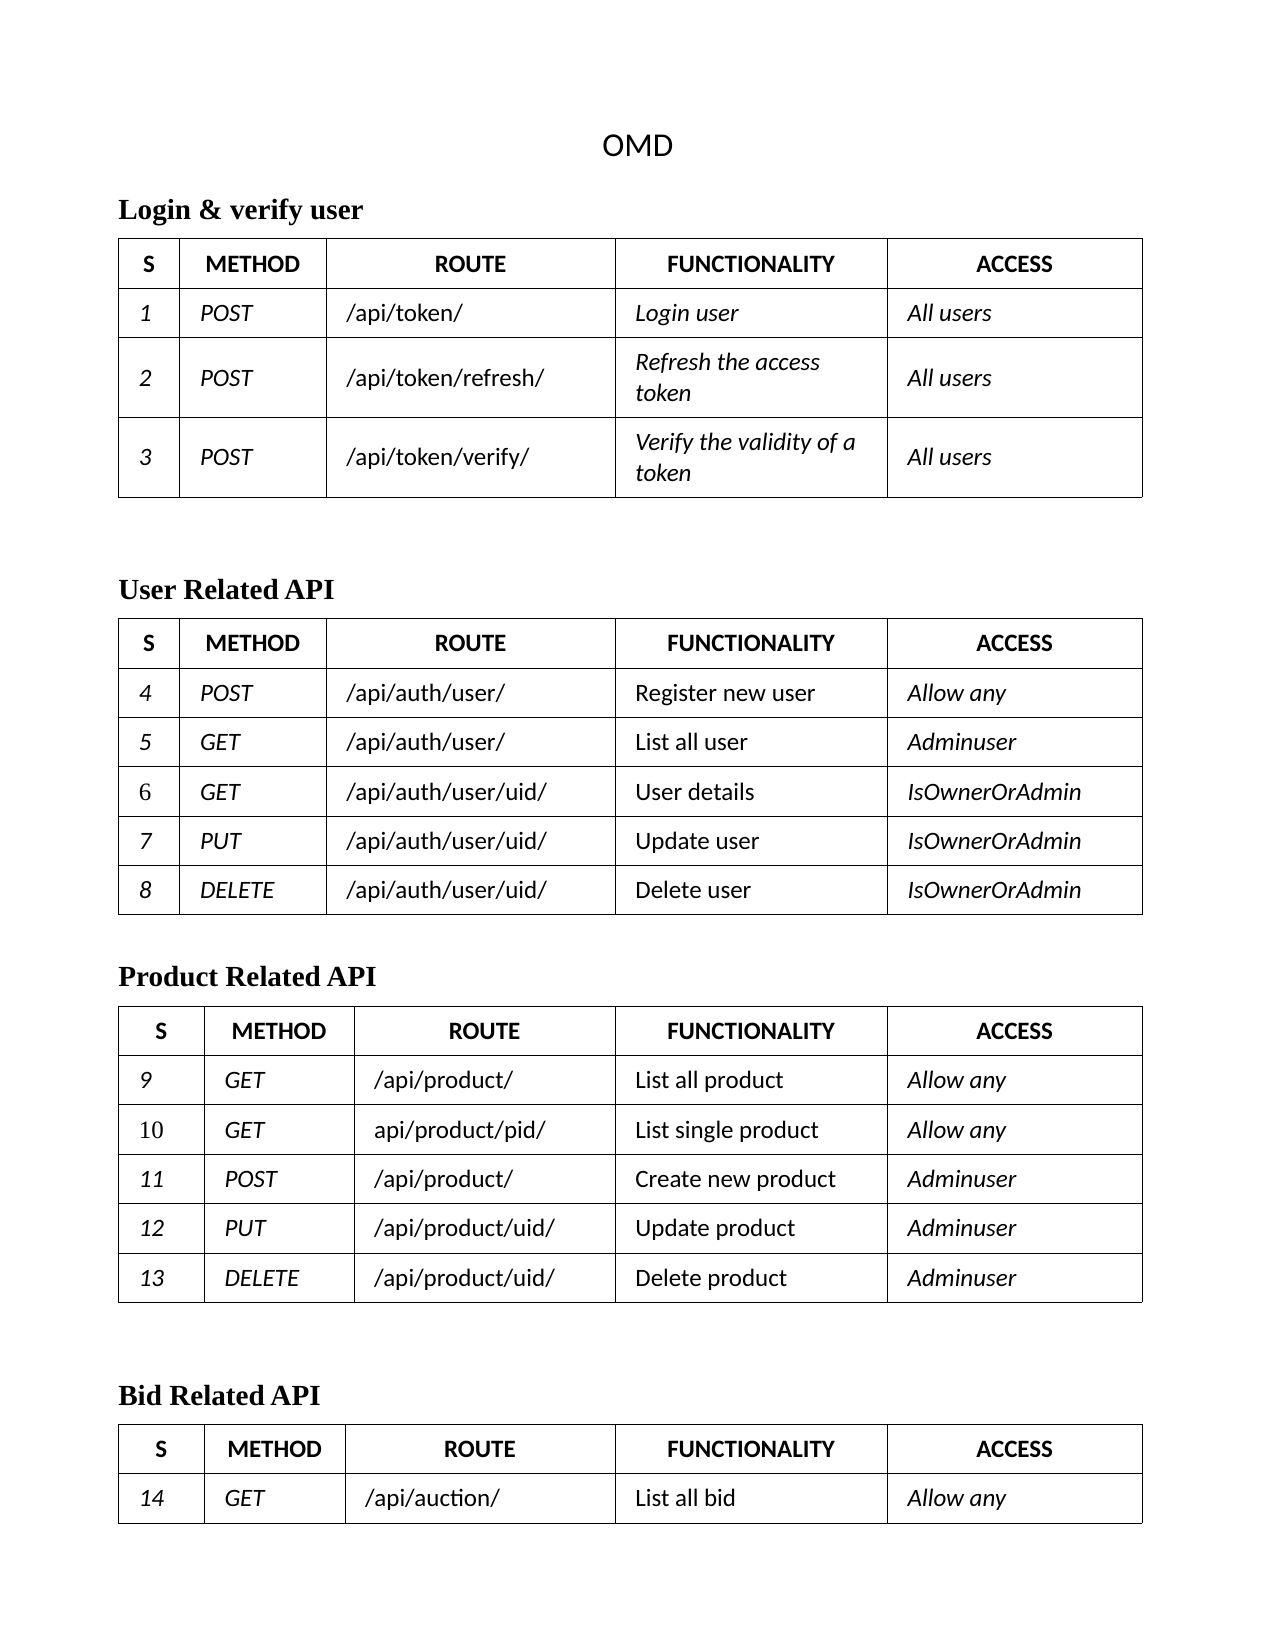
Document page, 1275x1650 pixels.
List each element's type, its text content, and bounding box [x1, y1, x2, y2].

table_cell /api/auth/user/ [327, 669, 615, 717]
table_cell IsOwnerOrAdmin [888, 767, 1142, 816]
table_header METHOD [205, 1425, 345, 1473]
subtitle Login & verify user [118, 192, 1157, 226]
table_cell POST [180, 418, 326, 497]
table_header S [119, 239, 179, 288]
table_cell 13 [119, 1254, 204, 1302]
table_cell /api/product/uid/ [355, 1204, 615, 1252]
table_header FUNCTIONALITY [616, 1007, 887, 1055]
table_cell Login user [616, 289, 887, 337]
table_cell Register new user [616, 669, 887, 717]
table_header ROUTE [355, 1007, 615, 1055]
table_cell Refresh the access token [616, 338, 887, 417]
table_cell /api/auth/user/uid/ [327, 866, 615, 914]
table_cell IsOwnerOrAdmin [888, 817, 1142, 865]
table_header S [119, 1007, 204, 1055]
table_cell All users [888, 289, 1142, 337]
table_header FUNCTIONALITY [616, 619, 887, 667]
table_header ROUTE [327, 239, 615, 288]
table_cell Allow any [888, 669, 1142, 717]
table_cell api/product/pid/ [355, 1105, 615, 1154]
subtitle Product Related API [118, 959, 1157, 993]
table_cell 3 [119, 418, 179, 497]
table_cell Adminuser [888, 1254, 1142, 1302]
table_cell 7 [119, 817, 179, 865]
table_header ACCESS [888, 239, 1142, 288]
table_cell GET [205, 1474, 345, 1522]
table_cell DELETE [205, 1254, 354, 1302]
table_cell List all user [616, 718, 887, 766]
table_cell 2 [119, 338, 179, 417]
table_cell Verify the validity of a token [616, 418, 887, 497]
table_cell 14 [119, 1474, 204, 1522]
table_cell /api/token/verify/ [327, 418, 615, 497]
table_cell 8 [119, 866, 179, 914]
subtitle User Related API [118, 572, 1157, 606]
table_cell Allow any [888, 1474, 1142, 1522]
table_cell POST [205, 1155, 354, 1203]
table_cell Update user [616, 817, 887, 865]
table_cell 5 [119, 718, 179, 766]
table_cell DELETE [180, 866, 326, 914]
table_cell POST [180, 338, 326, 417]
table_cell PUT [180, 817, 326, 865]
table_header ROUTE [327, 619, 615, 667]
table_cell /api/auth/user/uid/ [327, 817, 615, 865]
table_cell 12 [119, 1204, 204, 1252]
table_cell /api/product/ [355, 1155, 615, 1203]
table_cell POST [180, 669, 326, 717]
table_cell /api/product/ [355, 1056, 615, 1104]
table_cell User details [616, 767, 887, 816]
table_cell IsOwnerOrAdmin [888, 866, 1142, 914]
table_cell GET [180, 718, 326, 766]
table_cell /api/auction/ [346, 1474, 615, 1522]
table_cell /api/token/ [327, 289, 615, 337]
table_cell GET [180, 767, 326, 816]
table_header METHOD [180, 619, 326, 667]
table_cell 9 [119, 1056, 204, 1104]
table_header FUNCTIONALITY [616, 239, 887, 288]
table_header ACCESS [888, 1007, 1142, 1055]
table_cell /api/auth/user/ [327, 718, 615, 766]
table_header ACCESS [888, 619, 1142, 667]
table_cell /api/auth/user/uid/ [327, 767, 615, 816]
table_cell Adminuser [888, 718, 1142, 766]
subtitle OMD [118, 124, 1157, 165]
table_cell GET [205, 1105, 354, 1154]
table_cell /api/token/refresh/ [327, 338, 615, 417]
table_cell Delete user [616, 866, 887, 914]
table_header FUNCTIONALITY [616, 1425, 887, 1473]
table_cell All users [888, 418, 1142, 497]
table_cell /api/product/uid/ [355, 1254, 615, 1302]
table_cell Create new product [616, 1155, 887, 1203]
subtitle Bid Related API [118, 1378, 1157, 1411]
table_header METHOD [180, 239, 326, 288]
table_header METHOD [205, 1007, 354, 1055]
table_cell Update product [616, 1204, 887, 1252]
table_cell Allow any [888, 1056, 1142, 1104]
table_header ACCESS [888, 1425, 1142, 1473]
table_cell 11 [119, 1155, 204, 1203]
table_cell 1 [119, 289, 179, 337]
table_cell 6 [119, 767, 179, 816]
table_header S [119, 1425, 204, 1473]
table_header ROUTE [346, 1425, 615, 1473]
table_header S [119, 619, 179, 667]
table_cell List all bid [616, 1474, 887, 1522]
table_cell POST [180, 289, 326, 337]
table_cell PUT [205, 1204, 354, 1252]
table_cell Adminuser [888, 1204, 1142, 1252]
table_cell List all product [616, 1056, 887, 1104]
table_cell GET [205, 1056, 354, 1104]
table_cell List single product [616, 1105, 887, 1154]
table_cell Delete product [616, 1254, 887, 1302]
table_cell Adminuser [888, 1155, 1142, 1203]
table_cell All users [888, 338, 1142, 417]
table_cell 4 [119, 669, 179, 717]
table_cell 10 [119, 1105, 204, 1154]
table_cell Allow any [888, 1105, 1142, 1154]
